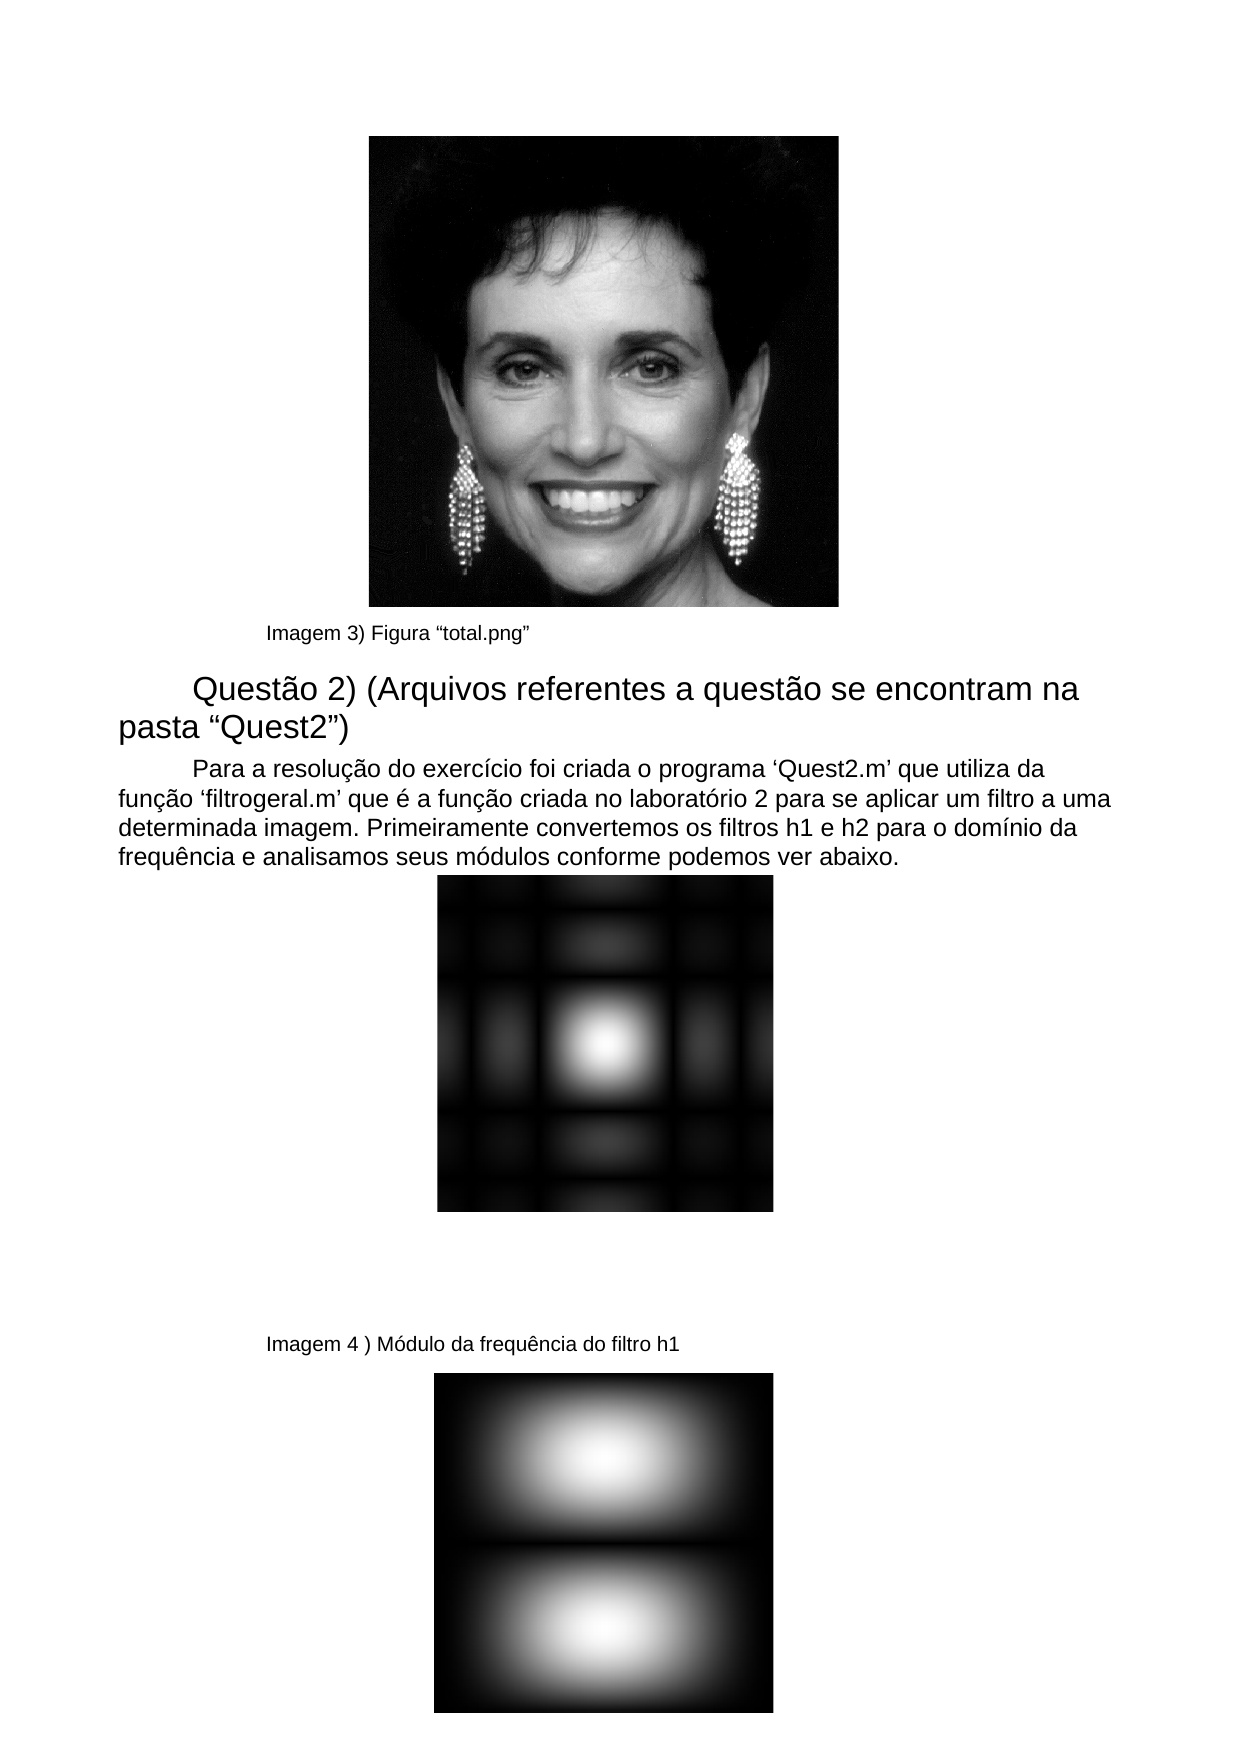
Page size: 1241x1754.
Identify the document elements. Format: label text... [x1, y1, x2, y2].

text Questão 2) (Arquivos referentes a questão se encontram na pasta “Quest2”) [118, 669, 1122, 746]
picture [437, 875, 774, 1212]
text Imagem 3) Figura “total.png” [118, 621, 1122, 645]
text Para a resolução do exercício foi criada o programa ‘Quest2.m’ que utiliza da função ‘filtrogeral.m’ que é a função criada no laboratório 2 para se aplicar um filtro a uma determinada imagem. Primeiramente convertemos os filtros h1 e h2 para o domínio da frequência e analisamos seus módulos conforme podemos ver abaixo. [118, 746, 1122, 871]
picture [368, 136, 839, 607]
text Imagem 4 ) Módulo da frequência do filtro h1 [118, 1332, 1122, 1356]
picture [434, 1373, 774, 1713]
